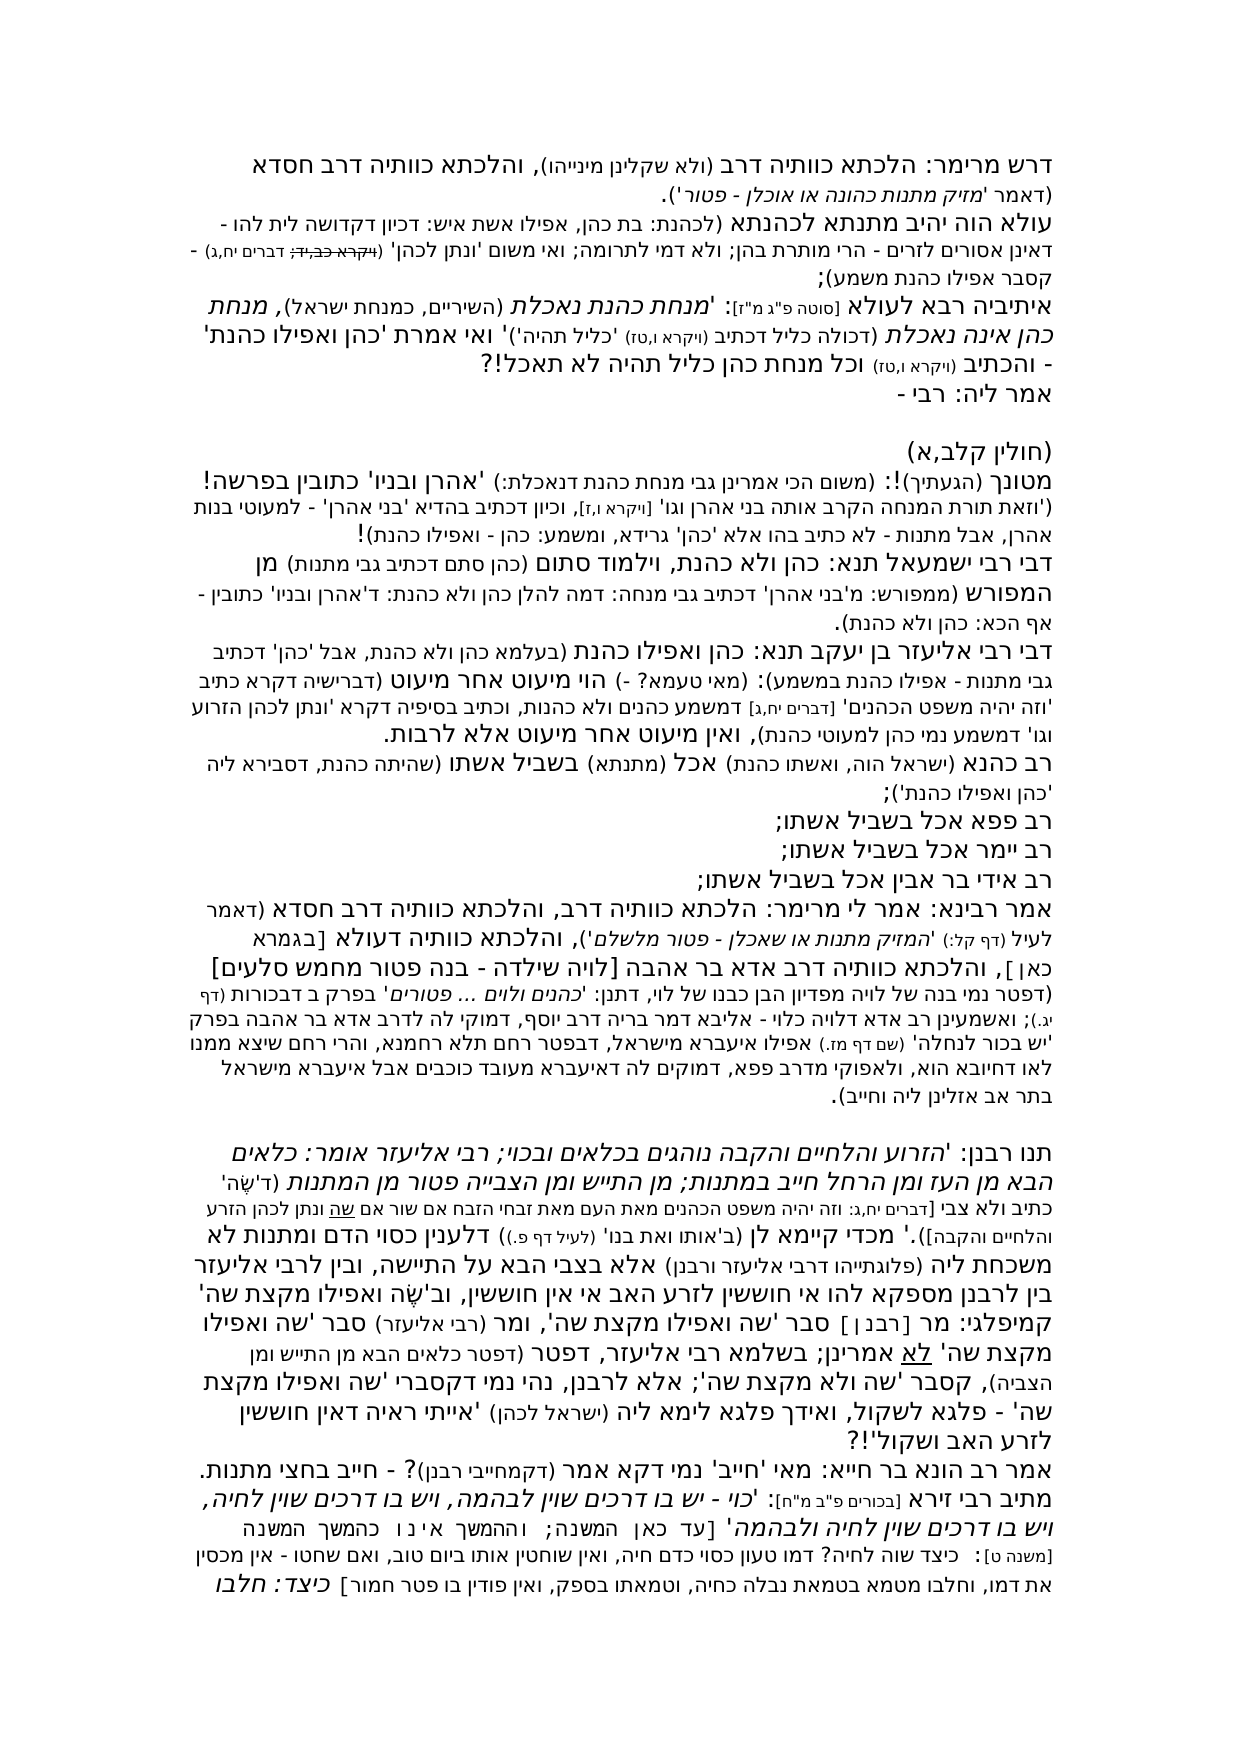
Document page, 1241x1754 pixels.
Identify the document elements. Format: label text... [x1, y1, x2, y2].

text דבי רבי אליעזר בן יעקב תנא: כהן ואפילו כהנת (בעלמא כהן ולא כהנת, אבל 'כהן' דכתיב גבי מתנות - אפילו כהנת במשמע): (מאי טעמא? -) הוי מיעוט אחר מיעוט (דברישיה דקרא כתיב 'וזה יהיה משפט הכהנים' [דברים יח,ג] דמשמע כהנים ולא כהנות, וכתיב בסיפיה דקרא 'ונתן לכהן הזרוע וגו' דמשמע נמי כהן למעוטי כהנת), ואין מיעוט אחר מיעוט אלא לרבות. [187, 636, 1053, 748]
text דבי רבי ישמעאל תנא: כהן ולא כהנת, וילמוד סתום (כהן סתם דכתיב גבי מתנות) מן המפורש (ממפורש: מ'בני אהרן' דכתיב גבי מנחה: דמה להלן כהן ולא כהנת: ד'אהרן ובניו' כתובין - אף הכא: כהן ולא כהנת). [187, 548, 1053, 636]
text אמר רבינא: אמר לי מרימר: הלכתא כוותיה דרב, והלכתא כוותיה דרב חסדא (דאמר לעיל (דף קל:) 'המזיק מתנות או שאכלן - פטור מלשלם'), והלכתא כוותיה דעולא [בגמרא כאן], והלכתא כוותיה דרב אדא בר אהבה [לויה שילדה - בנה פטור מחמש סלעים] (דפטר נמי בנה של לויה מפדיון הבן כבנו של לוי, דתנן: 'כהנים ולוים ... פטורים' בפרק ב דבכורות (דף יג.); ואשמעינן רב אדא דלויה כלוי - אליבא דמר בריה דרב יוסף, דמוקי לה לדרב אדא בר אהבה בפרק 'יש בכור לנחלה' (שם דף מז.) אפילו איעברא מישראל, דבפטר רחם תלא רחמנא, והרי רחם שיצא ממנו לאו דחיובא הוא, ולאפוקי מדרב פפא, דמוקים לה דאיעברא מעובד כוכבים אבל איעברא מישראל בתר אב אזלינן ליה וחייב). [187, 894, 1053, 1109]
text מטונך (הגעתיך)!: (משום הכי אמרינן גבי מנחת כהנת דנאכלת:) 'אהרן ובניו' כתובין בפרשה! ('וזאת תורת המנחה הקרב אותה בני אהרן וגו' [ויקרא ו,ז], וכיון דכתיב בהדיא 'בני אהרן' - למעוטי בנות אהרן, אבל מתנות - לא כתיב בהו אלא 'כהן' גרידא, ומשמע: כהן - ואפילו כהנת)! [187, 466, 1053, 548]
text אמר ליה: רבי - [187, 379, 1053, 408]
text רב אידי בר אבין אכל בשביל אשתו; [187, 865, 1053, 894]
text תנו רבנן: 'הזרוע והלחיים והקבה נוהגים בכלאים ובכוי; רבי אליעזר אומר: כלאים הבא מן העז ומן הרחל חייב במתנות; מן התייש ומן הצבייה פטור מן המתנות (ד'שֶׂה' כתיב ולא צבי [דברים יח,ג: וזה יהיה משפט הכהנים מאת העם מאת זבחי הזבח אם שור אם שה ונתן לכהן הזרע והלחיים והקבה]).' מכדי קיימא לן (ב'אותו ואת בנו' (לעיל דף פ.)) דלענין כסוי הדם ומתנות לא משכחת ליה (פלוגתייהו דרבי אליעזר ורבנן) אלא בצבי הבא על התיישה, ובין לרבי אליעזר בין לרבנן מספקא להו אי חוששין לזרע האב אי אין חוששין, וב'שֶׂה ואפילו מקצת שה' קמיפלגי: מר [רבנן] סבר 'שה ואפילו מקצת שה', ומר (רבי אליעזר) סבר 'שה ואפילו מקצת שה' לא אמרינן; בשלמא רבי אליעזר, דפטר (דפטר כלאים הבא מן התייש ומן הצביה), קסבר 'שה ולא מקצת שה'; אלא לרבנן, נהי נמי דקסברי 'שה ואפילו מקצת שה' - פלגא לשקול, ואידך פלגא לימא ליה (ישראל לכהן) 'אייתי ראיה דאין חוששין לזרע האב ושקול'!? [187, 1138, 1053, 1455]
text רב יימר אכל בשביל אשתו; [187, 836, 1053, 865]
text רב פפא אכל בשביל אשתו; [187, 807, 1053, 836]
text מתיב רבי זירא [בכורים פ"ב מ"ח]: 'כוי - יש בו דרכים שוין לבהמה, ויש בו דרכים שוין לחיה, ויש בו דרכים שוין לחיה ולבהמה' [עד כאן המשנה; וההמשך אינו כהמשך המשנה [משנה ט]: כיצד שוה לחיה? דמו טעון כסוי כדם חיה, ואין שוחטין אותו ביום טוב, ואם שחטו - אין מכסין את דמו, וחלבו מטמא בטמאת נבלה כחיה, וטמאתו בספק, ואין פודין בו פטר חמור] כיצד: חלבו [187, 1484, 1053, 1598]
text עולא הוה יהיב מתנתא לכהנתא (לכהנת: בת כהן, אפילו אשת איש: דכיון דקדושה לית להו - דאינן אסורים לזרים - הרי מותרת בהן; ולא דמי לתרומה; ואי משום 'ונתן לכהן' (ויקרא כב,יד; דברים יח,ג) -קסבר אפילו כהנת משמע); [187, 208, 1053, 291]
text רב כהנא (ישראל הוה, ואשתו כהנת) אכל (מתנתא) בשביל אשתו (שהיתה כהנת, דסבירא ליה 'כהן ואפילו כהנת'); [187, 748, 1053, 807]
text (חולין קלב,א) [187, 437, 1053, 466]
text אמר רב הונא בר חייא: מאי 'חייב' נמי דקא אמר (דקמחייבי רבנן)? - חייב בחצי מתנות. [187, 1455, 1053, 1484]
text דרש מרימר: הלכתא כוותיה דרב (ולא שקלינן מינייהו), והלכתא כוותיה דרב חסדא (דאמר 'מזיק מתנות כהונה או אוכלן - פטור'). [187, 150, 1053, 208]
text איתיביה רבא לעולא [סוטה פ"ג מ"ז]: 'מנחת כהנת נאכלת (השיריים, כמנחת ישראל), מנחת כהן אינה נאכלת (דכולה כליל דכתיב (ויקרא ו,טז) 'כליל תהיה')' ואי אמרת 'כהן ואפילו כהנת' - והכתיב (ויקרא ו,טז) וכל מנחת כהן כליל תהיה לא תאכל!? [187, 291, 1053, 379]
